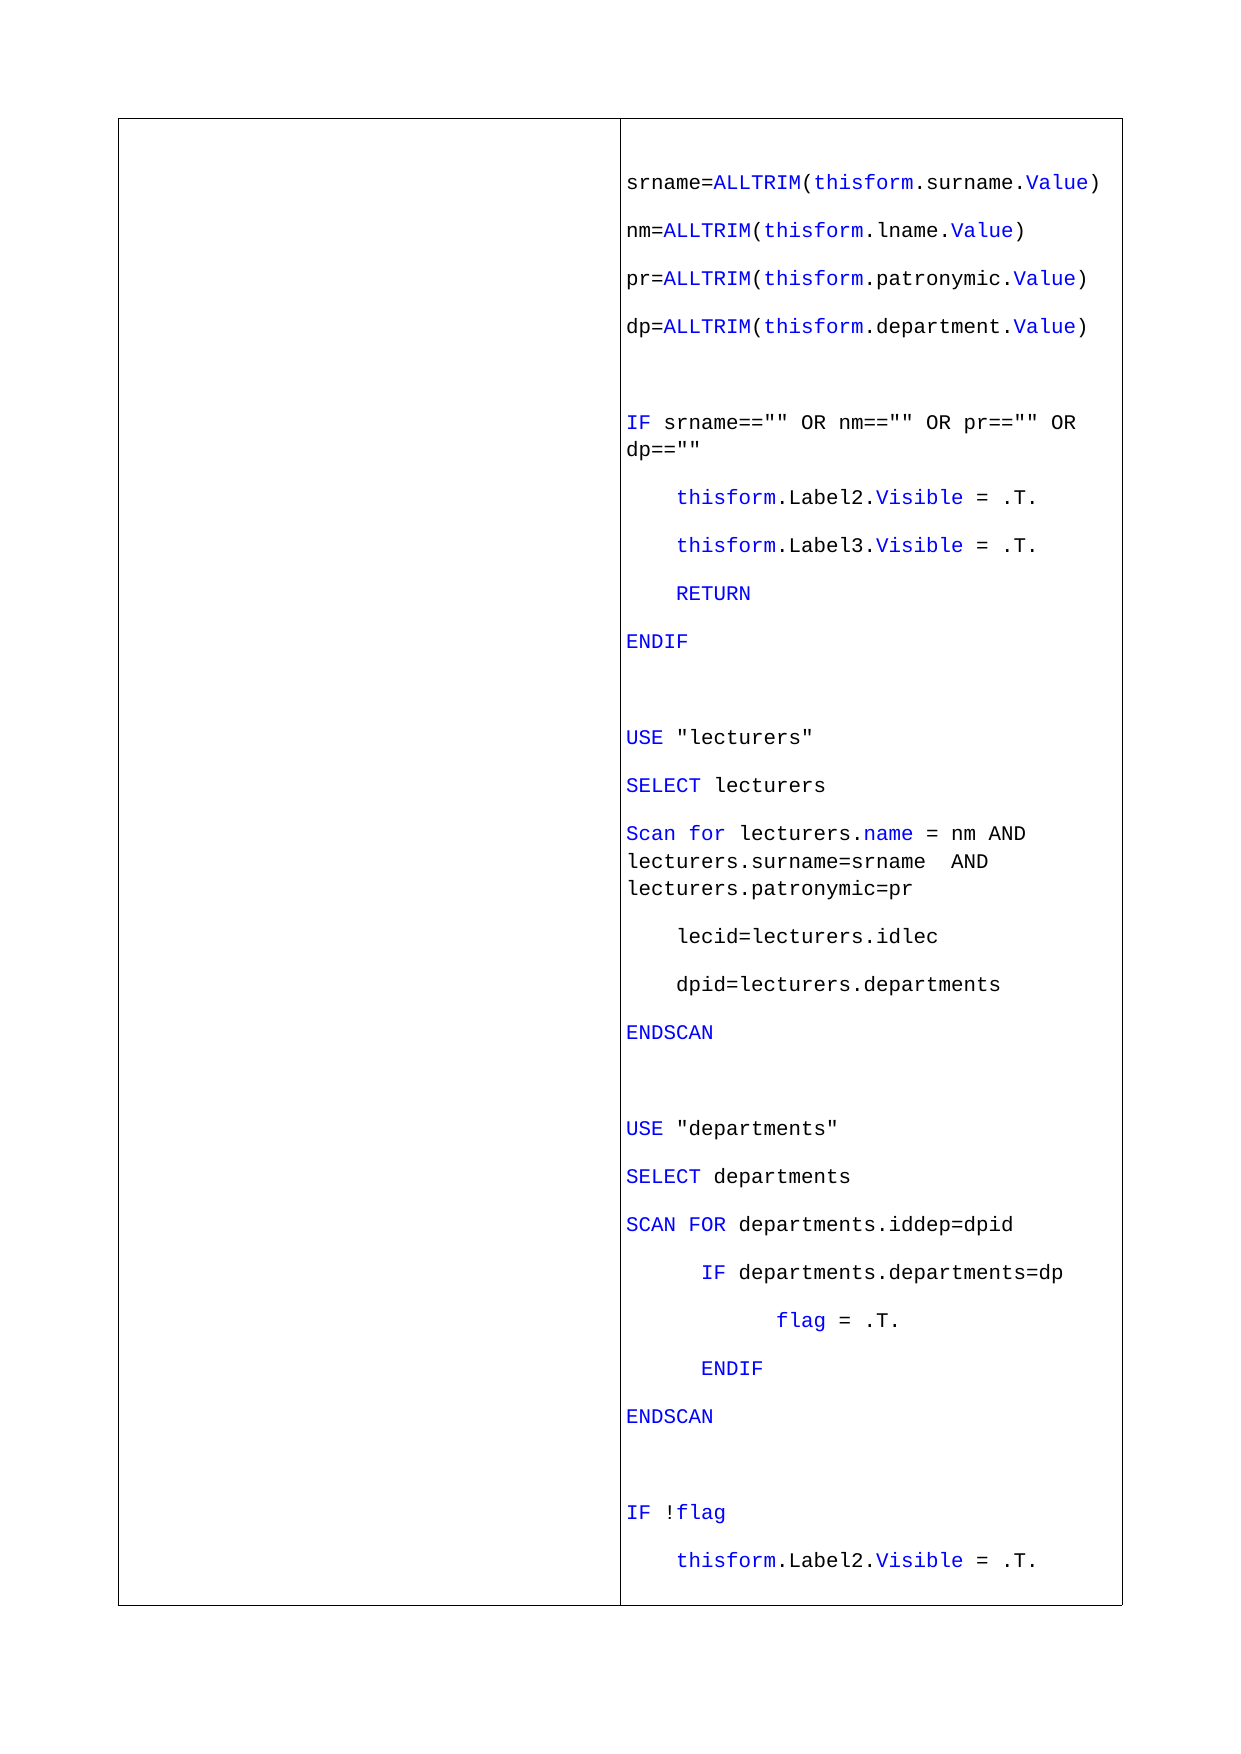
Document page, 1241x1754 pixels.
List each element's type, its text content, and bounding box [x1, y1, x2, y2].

table_cell srname=ALLTRIM(thisform.surname.Value) nm=ALLTRIM(thisform.lname.Value) pr=ALLTRIM(thisform.patronymic.Value) dp=ALLTRIM(thisform.department.Value) IF srname=="" OR nm=="" OR pr=="" OR dp=="" thisform.Label2.Visible = .T. thisform.Label3.Visible = .T. RETURN ENDIF USE "lecturers" SELECT lecturers Scan for lecturers.name = nm AND lecturers.surname=srname AND lecturers.patronymic=pr lecid=lecturers.idlec dpid=lecturers.departments ENDSCAN USE "departments" SELECT departments SCAN FOR departments.iddep=dpid IF departments.departments=dp flag = .T. ENDIF ENDSCAN IF !flag thisform.Label2.Visible = .T. [621, 119, 1122, 1604]
table_cell [119, 119, 620, 1604]
